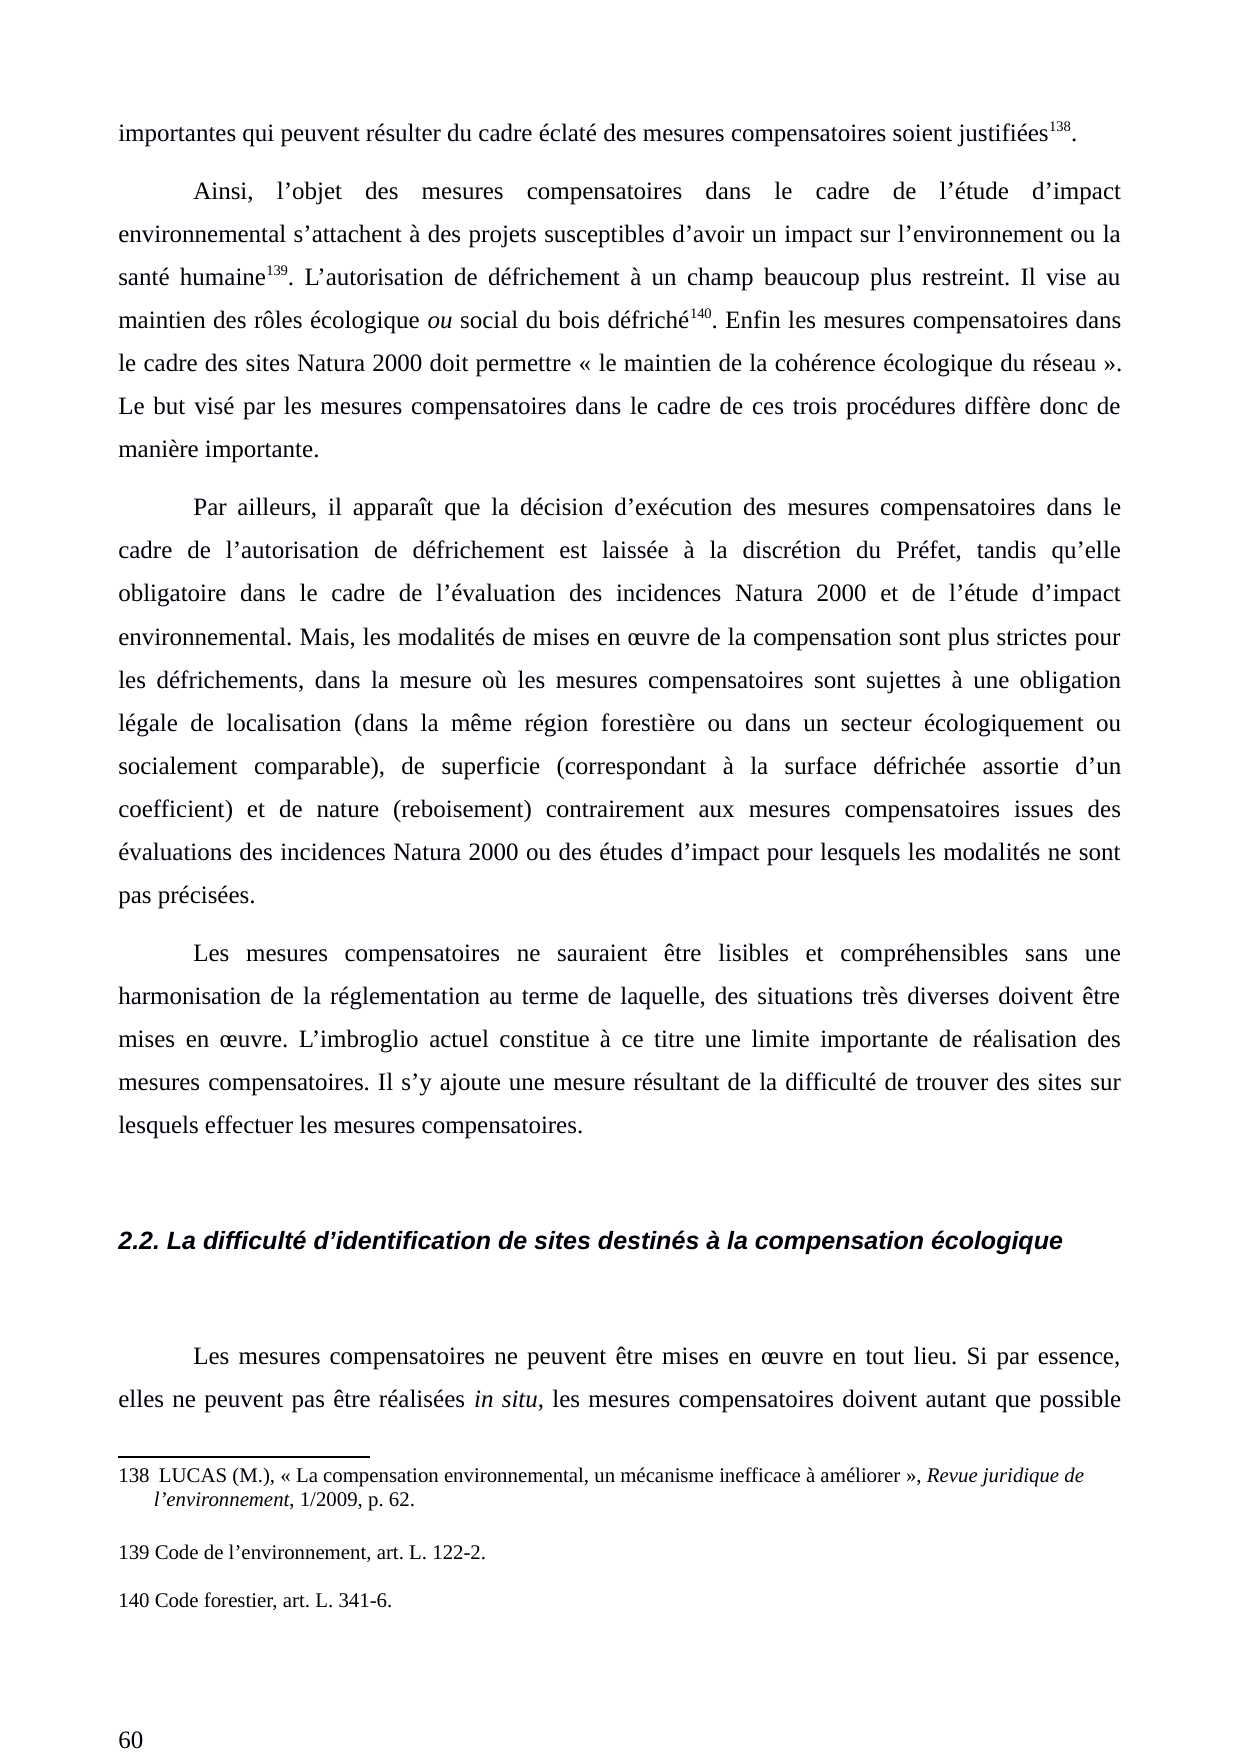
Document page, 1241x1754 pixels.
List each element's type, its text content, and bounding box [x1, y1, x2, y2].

text 2.2. La difficulté d’identification de sites destinés à la compensation écologique [118, 1226, 1122, 1255]
text Ainsi, l’objet des mesures compensatoires dans le cadre de l’étude d’impact environnemental s’attachent à des projets susceptibles d’avoir un impact sur l’environnement ou la santé humaine. L’autorisation de défrichement à un champ beaucoup plus restreint. Il vise au maintien des rôles écologique ou social du bois défriché. Enfin les mesures compensatoires dans le cadre des sites Natura 2000 doit permettre « le maintien de la cohérence écologique du réseau ». Le but visé par les mesures compensatoires dans le cadre de ces trois procédures diffère donc de manière importante. [118, 176, 1122, 463]
text Les mesures compensatoires ne peuvent être mises en œuvre en tout lieu. Si par essence, elles ne peuvent pas être réalisées in situ, les mesures compensatoires doivent autant que possible [118, 1341, 1122, 1413]
text Par ailleurs, il apparaît que la décision d’exécution des mesures compensatoires dans le cadre de l’autorisation de défrichement est laissée à la discrétion du Préfet, tandis qu’elle obligatoire dans le cadre de l’évaluation des incidences Natura 2000 et de l’étude d’impact environnemental. Mais, les modalités de mises en œuvre de la compensation sont plus strictes pour les défrichements, dans la mesure où les mesures compensatoires sont sujettes à une obligation légale de localisation (dans la même région forestière ou dans un secteur écologiquement ou socialement comparable), de superficie (correspondant à la surface défrichée assortie d’un coefficient) et de nature (reboisement) contrairement aux mesures compensatoires issues des évaluations des incidences Natura 2000 ou des études d’impact pour lesquels les modalités ne sont pas précisées. [118, 492, 1122, 909]
text Code forestier, art. L. 341-6. [118, 1588, 1122, 1612]
text Code de l’environnement, art. L. 122-2. [118, 1539, 1122, 1564]
text Les mesures compensatoires ne sauraient être lisibles et compréhensibles sans une harmonisation de la réglementation au terme de laquelle, des situations très diverses doivent être mises en œuvre. L’imbroglio actuel constitue à ce titre une limite importante de réalisation des mesures compensatoires. Il s’y ajoute une mesure résultant de la difficulté de trouver des sites sur lesquels effectuer les mesures compensatoires. [118, 938, 1122, 1139]
text LUCAS (M.), « La compensation environnemental, un mécanisme inefficace à améliorer », Revue juridique de l’environnement, 1/2009, p. 62. [118, 1463, 1122, 1511]
text importantes qui peuvent résulter du cadre éclaté des mesures compensatoires soient justifiées. [118, 118, 1122, 147]
